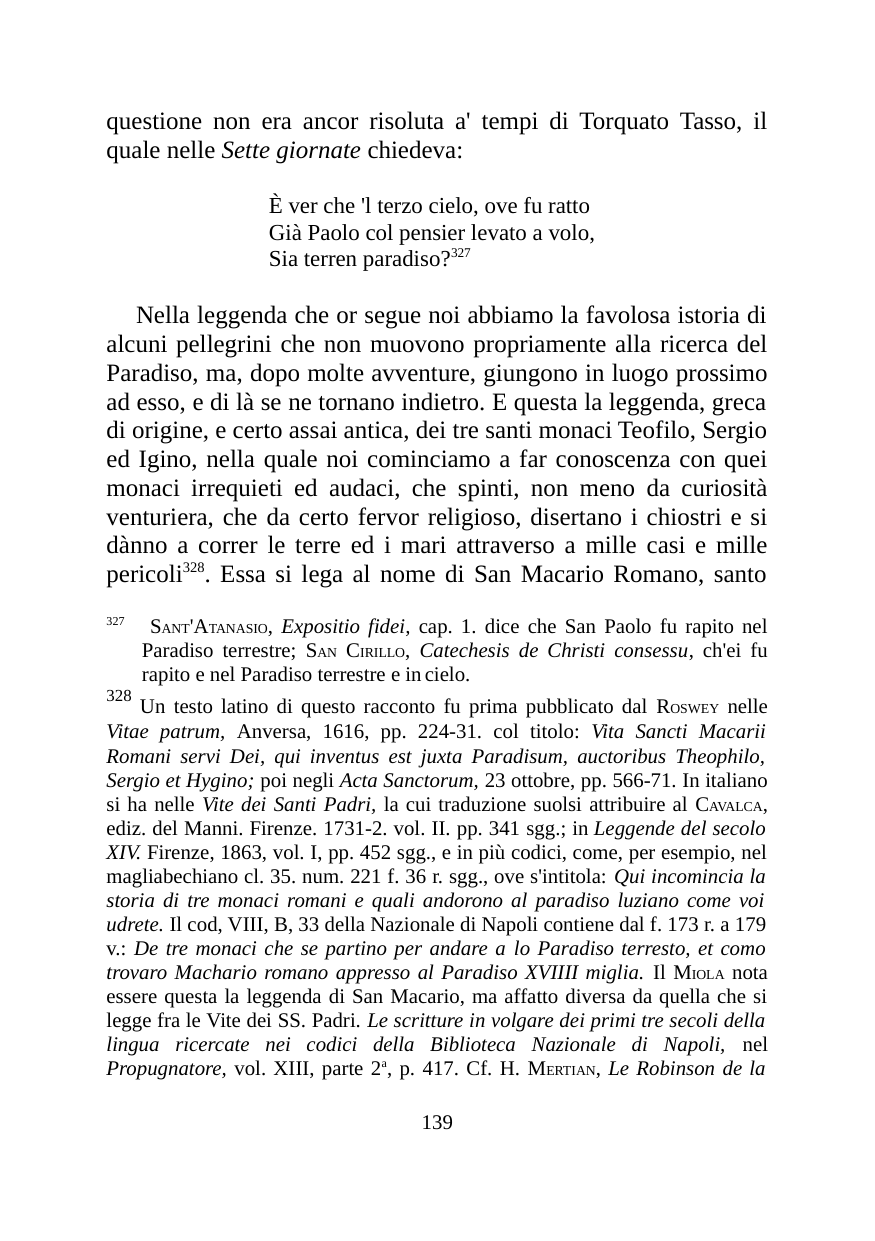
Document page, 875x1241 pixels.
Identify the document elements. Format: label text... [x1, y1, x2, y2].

text Sia terren paradiso? [239, 245, 768, 272]
text Un testo latino di questo racconto fu prima pubblicato dal Roswey nelle Vitae patrum, Anversa, 1616, pp. 224-31. col titolo: Vita Sancti Macarii Romani servi Dei, qui inventus est juxta Paradisum, auctoribus Theophilo, Sergio et Hygino; poi negli Acta Sanctorum, 23 ottobre, pp. 566-71. In italiano si ha nelle Vite dei Santi Padri, la cui traduzione suolsi attribuire al Cavalca, ediz. del Manni. Firenze. 1731-2. vol. II. pp. 341 sgg.; in Leggende del secolo XIV. Firenze, 1863, vol. I, pp. 452 sgg., e in più codici, come, per esempio, nel magliabechiano cl. 35. num. 221 f. 36 r. sgg., ove s'intitola: Qui incomincia la storia di tre monaci romani e quali andorono al paradiso luziano come voi udrete. Il cod, VIII, B, 33 della Nazionale di Napoli contiene dal f. 173 r. a 179 v.: De tre monaci che se partino per andare a lo Paradiso terresto, et como trovaro Machario romano appresso al Paradiso XVIIII miglia. Il Miola nota essere questa la leggenda di San Macario, ma affatto diversa da quella che si legge fra le Vite dei SS. Padri. Le scritture in volgare dei primi tre secoli della lingua ricercate nei codici della Biblioteca Nazionale di Napoli, nel Propugnatore, vol. XIII, parte 2a, p. 417. Cf. H. Mertian, Le Robinson de la [106, 686, 768, 1080]
text Già Paolo col pensier levato a volo, [239, 219, 768, 245]
text Nella leggenda che or segue noi abbiamo la favolosa istoria di alcuni pellegrini che non muovono propriamente alla ricerca del Paradiso, ma, dopo molte avventure, giungono in luogo prossimo ad esso, e di là se ne tornano indietro. E questa la leggenda, greca di origine, e certo assai antica, dei tre santi monaci Teofilo, Sergio ed Igino, nella quale noi cominciamo a far conoscenza con quei monaci irrequieti ed audaci, che spinti, non meno da curiosità venturiera, che da certo fervor religioso, disertano i chiostri e si dànno a correr le terre ed i mari attraverso a mille casi e mille pericoli. Essa si lega al nome di San Macario Romano, santo [106, 300, 768, 588]
text questione non era ancor risoluta a' tempi di Torquato Tasso, il quale nelle Sette giornate chiedeva: [106, 106, 768, 164]
text È ver che 'l terzo cielo, ove fu ratto [239, 192, 768, 219]
text Sant'Atanasio, Expositio fidei, cap. 1. dice che San Paolo fu rapito nel Paradiso terrestre; San Cirillo, Catechesis de Christi consessu, ch'ei fu rapito e nel Paradiso terrestre e in cielo. [106, 614, 768, 686]
